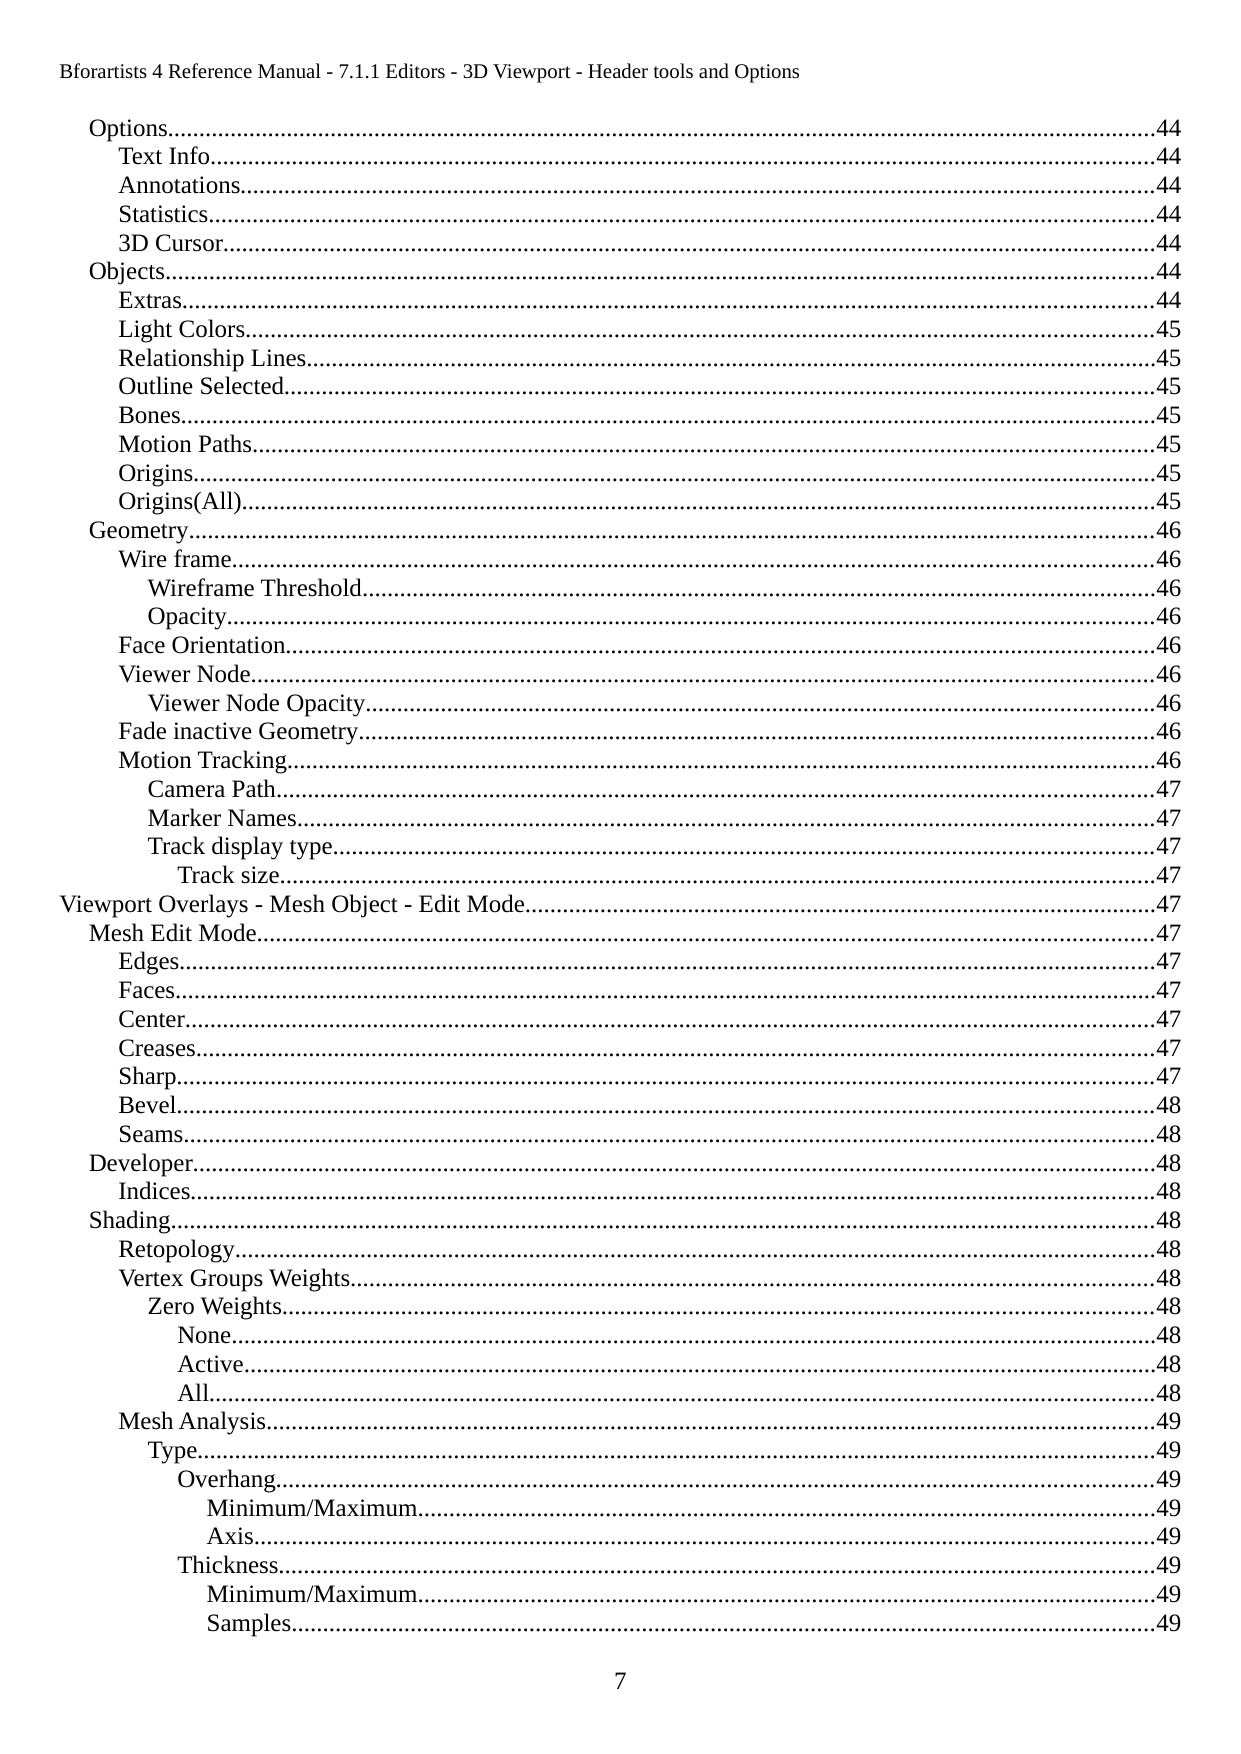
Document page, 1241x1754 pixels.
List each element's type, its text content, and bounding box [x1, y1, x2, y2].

text Camera Path 47 [147, 774, 1181, 803]
text Sharp 47 [118, 1061, 1181, 1090]
text Axis 49 [206, 1521, 1181, 1550]
text Edges 47 [118, 946, 1181, 975]
text Mesh Edit Mode 47 [88, 918, 1181, 946]
text Outline Selected 45 [118, 371, 1181, 400]
text Mesh Analysis 49 [118, 1406, 1181, 1435]
text Fade inactive Geometry 46 [118, 716, 1181, 745]
text Retopology 48 [118, 1234, 1181, 1263]
text Viewer Node 46 [118, 659, 1181, 688]
text Extras 44 [118, 285, 1181, 314]
text None 48 [177, 1320, 1181, 1349]
text Statistics 44 [118, 199, 1181, 228]
text Minimum/Maximum 49 [206, 1493, 1181, 1521]
text Developer 48 [88, 1148, 1181, 1176]
text Origins(All) 45 [118, 486, 1181, 515]
text Type 49 [147, 1435, 1181, 1464]
text Center 47 [118, 1004, 1181, 1033]
text Bones 45 [118, 400, 1181, 429]
text Relationship Lines 45 [118, 343, 1181, 371]
text Motion Tracking 46 [118, 745, 1181, 774]
text Light Colors 45 [118, 314, 1181, 343]
text Motion Paths 45 [118, 429, 1181, 458]
text Overhang 49 [177, 1464, 1181, 1493]
text Options 44 [88, 113, 1181, 141]
text Indices 48 [118, 1176, 1181, 1205]
text Viewport Overlays - Mesh Object - Edit Mode 47 [59, 889, 1181, 918]
text All 48 [177, 1378, 1181, 1406]
text Annotations 44 [118, 170, 1181, 199]
text Wireframe Threshold 46 [147, 573, 1181, 601]
text Text Info 44 [118, 141, 1181, 170]
text Faces 47 [118, 975, 1181, 1004]
text Objects 44 [88, 256, 1181, 285]
text Thickness 49 [177, 1550, 1181, 1579]
text Opacity 46 [147, 601, 1181, 630]
text Minimum/Maximum 49 [206, 1579, 1181, 1608]
text Track size 47 [177, 860, 1181, 889]
text Zero Weights 48 [147, 1291, 1181, 1320]
text Wire frame 46 [118, 544, 1181, 573]
text Shading 48 [88, 1205, 1181, 1234]
text Seams 48 [118, 1119, 1181, 1148]
text Track display type 47 [147, 831, 1181, 860]
text Samples 49 [206, 1608, 1181, 1636]
text Geometry 46 [88, 515, 1181, 544]
text 3D Cursor 44 [118, 228, 1181, 256]
text Active 48 [177, 1349, 1181, 1378]
text Viewer Node Opacity 46 [147, 688, 1181, 716]
text Vertex Groups Weights 48 [118, 1263, 1181, 1291]
text Creases 47 [118, 1033, 1181, 1061]
text Marker Names 47 [147, 803, 1181, 831]
text Bevel 48 [118, 1090, 1181, 1119]
text Face Orientation 46 [118, 630, 1181, 659]
text Origins 45 [118, 458, 1181, 486]
